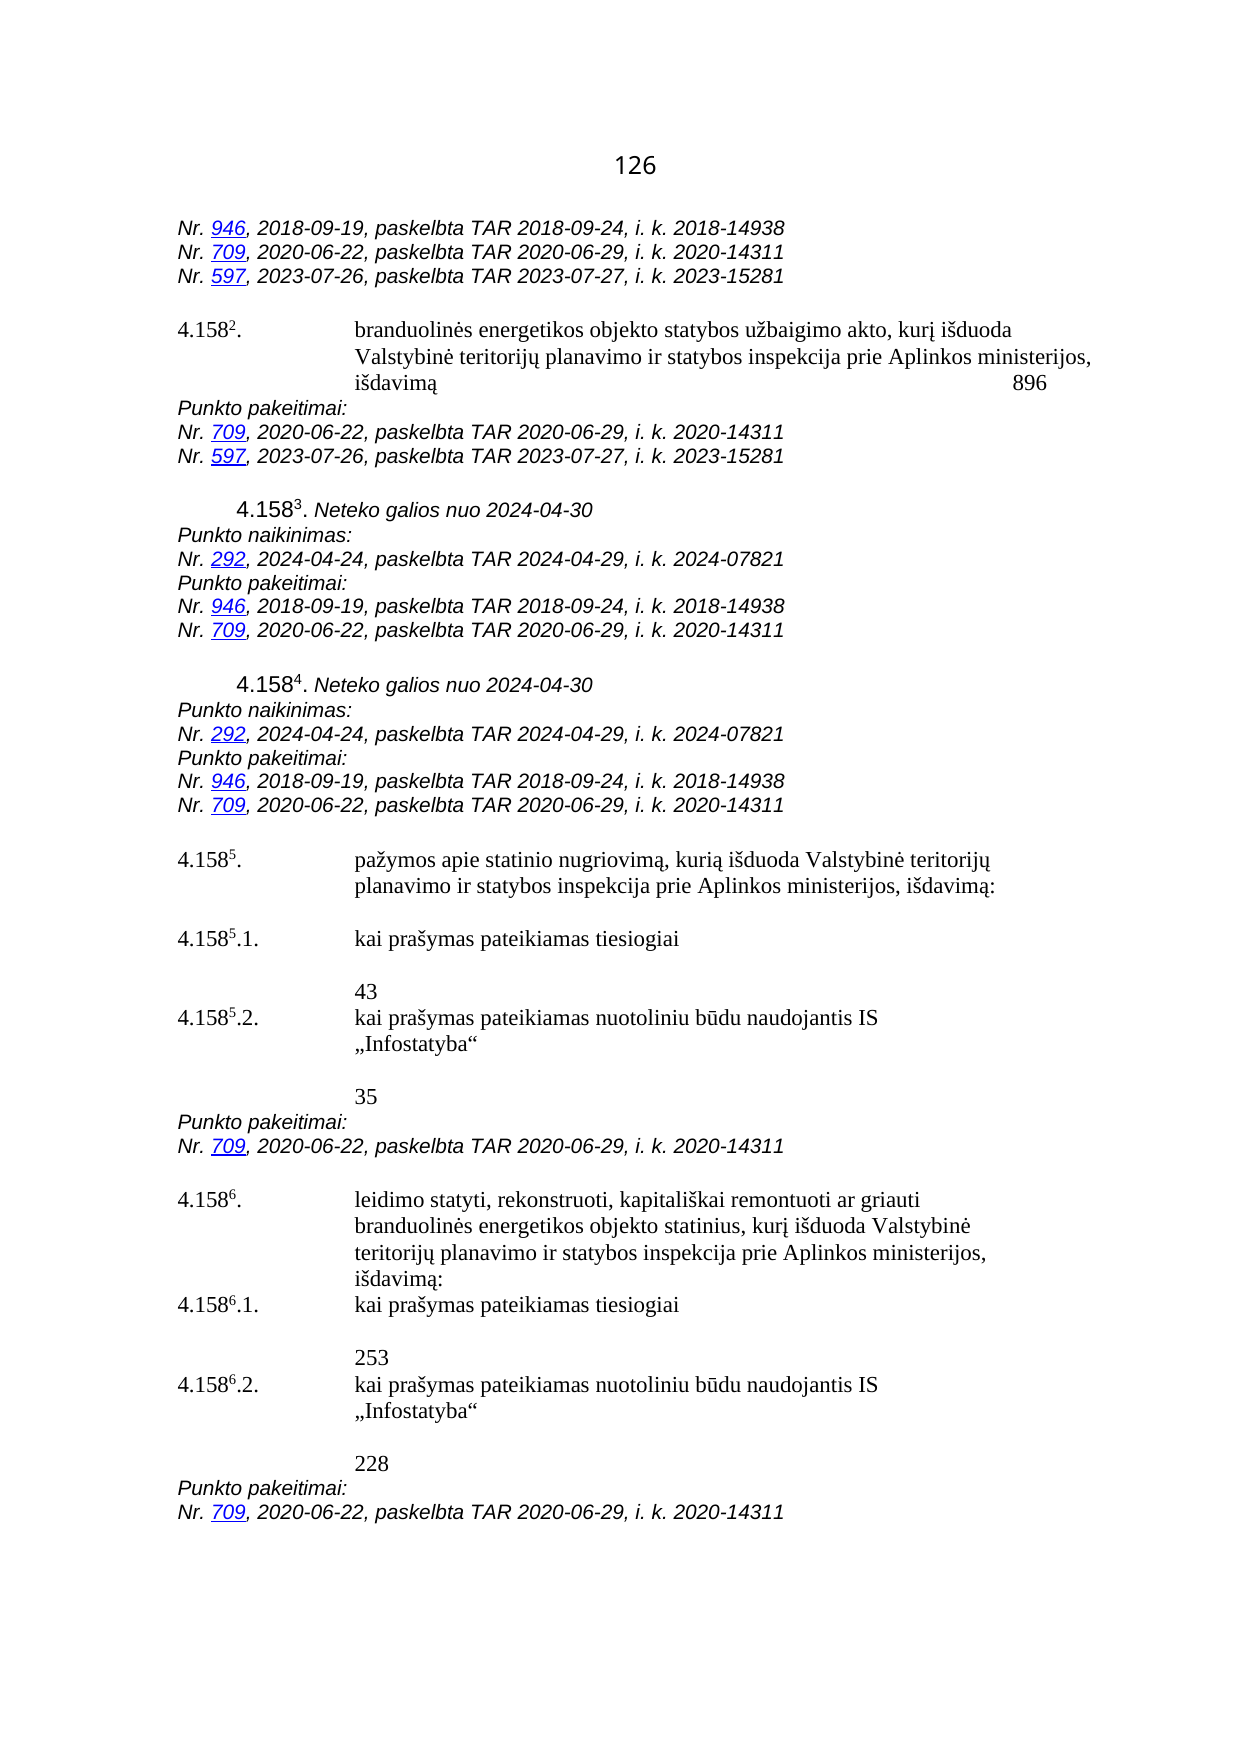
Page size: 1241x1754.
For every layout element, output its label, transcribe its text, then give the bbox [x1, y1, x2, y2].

text Nr. 597, 2023-07-26, paskelbta TAR 2023-07-27, i. k. 2023-15281 [177, 443, 1092, 467]
text Punkto pakeitimai: [177, 1109, 1092, 1133]
text Nr. 709, 2020-06-22, paskelbta TAR 2020-06-29, i. k. 2020-14311 [177, 618, 1092, 642]
text Punkto pakeitimai: [177, 745, 1092, 769]
text Punkto naikinimas: [177, 522, 1092, 546]
text Nr. 597, 2023-07-26, paskelbta TAR 2023-07-27, i. k. 2023-15281 [177, 264, 1092, 288]
text 4.1582. branduolinės energetikos objekto statybos užbaigimo akto, kurį išduoda Valstybinė teritorijų planavimo ir statybos inspekcija prie Aplinkos ministerijos, išdavimą 896 [177, 316, 1092, 396]
text 4.1586. leidimo statyti, rekonstruoti, kapitališkai remontuoti ar griauti branduolinės energetikos objekto statinius, kurį išduoda Valstybinė teritorijų planavimo ir statybos inspekcija prie Aplinkos ministerijos, išdavimą: [177, 1186, 1004, 1292]
text 4.1586.1. kai prašymas pateikiamas tiesiogiai 253 [177, 1292, 1004, 1371]
text Nr. 709, 2020-06-22, paskelbta TAR 2020-06-29, i. k. 2020-14311 [177, 1133, 1092, 1157]
text 4.1583. Neteko galios nuo 2024-04-30 [177, 496, 1092, 522]
text Nr. 709, 2020-06-22, paskelbta TAR 2020-06-29, i. k. 2020-14311 [177, 240, 1092, 264]
text 4.1585.1. kai prašymas pateikiamas tiesiogiai 43 [177, 925, 1004, 1004]
text Nr. 709, 2020-06-22, paskelbta TAR 2020-06-29, i. k. 2020-14311 [177, 1500, 1092, 1524]
text Nr. 709, 2020-06-22, paskelbta TAR 2020-06-29, i. k. 2020-14311 [177, 793, 1092, 817]
text Nr. 946, 2018-09-19, paskelbta TAR 2018-09-24, i. k. 2018-14938 [177, 769, 1092, 793]
text Punkto pakeitimai: [177, 396, 1092, 419]
text Nr. 292, 2024-04-24, paskelbta TAR 2024-04-29, i. k. 2024-07821 [177, 721, 1092, 745]
text 4.1585. pažymos apie statinio nugriovimą, kurią išduoda Valstybinė teritorijų planavimo ir statybos inspekcija prie Aplinkos ministerijos, išdavimą: [177, 846, 1004, 925]
text Nr. 946, 2018-09-19, paskelbta TAR 2018-09-24, i. k. 2018-14938 [177, 216, 1092, 240]
text Nr. 946, 2018-09-19, paskelbta TAR 2018-09-24, i. k. 2018-14938 [177, 594, 1092, 618]
text Punkto naikinimas: [177, 697, 1092, 721]
text Punkto pakeitimai: [177, 570, 1092, 594]
text 4.1584. Neteko galios nuo 2024-04-30 [177, 671, 1092, 697]
text Nr. 292, 2024-04-24, paskelbta TAR 2024-04-29, i. k. 2024-07821 [177, 546, 1092, 570]
text 4.1585.2. kai prašymas pateikiamas nuotoliniu būdu naudojantis IS „Infostatyba“ 35 [177, 1004, 1004, 1109]
text 4.1586.2. kai prašymas pateikiamas nuotoliniu būdu naudojantis IS „Infostatyba“ 228 [177, 1371, 1004, 1476]
text Nr. 709, 2020-06-22, paskelbta TAR 2020-06-29, i. k. 2020-14311 [177, 419, 1092, 443]
text Punkto pakeitimai: [177, 1476, 1092, 1500]
